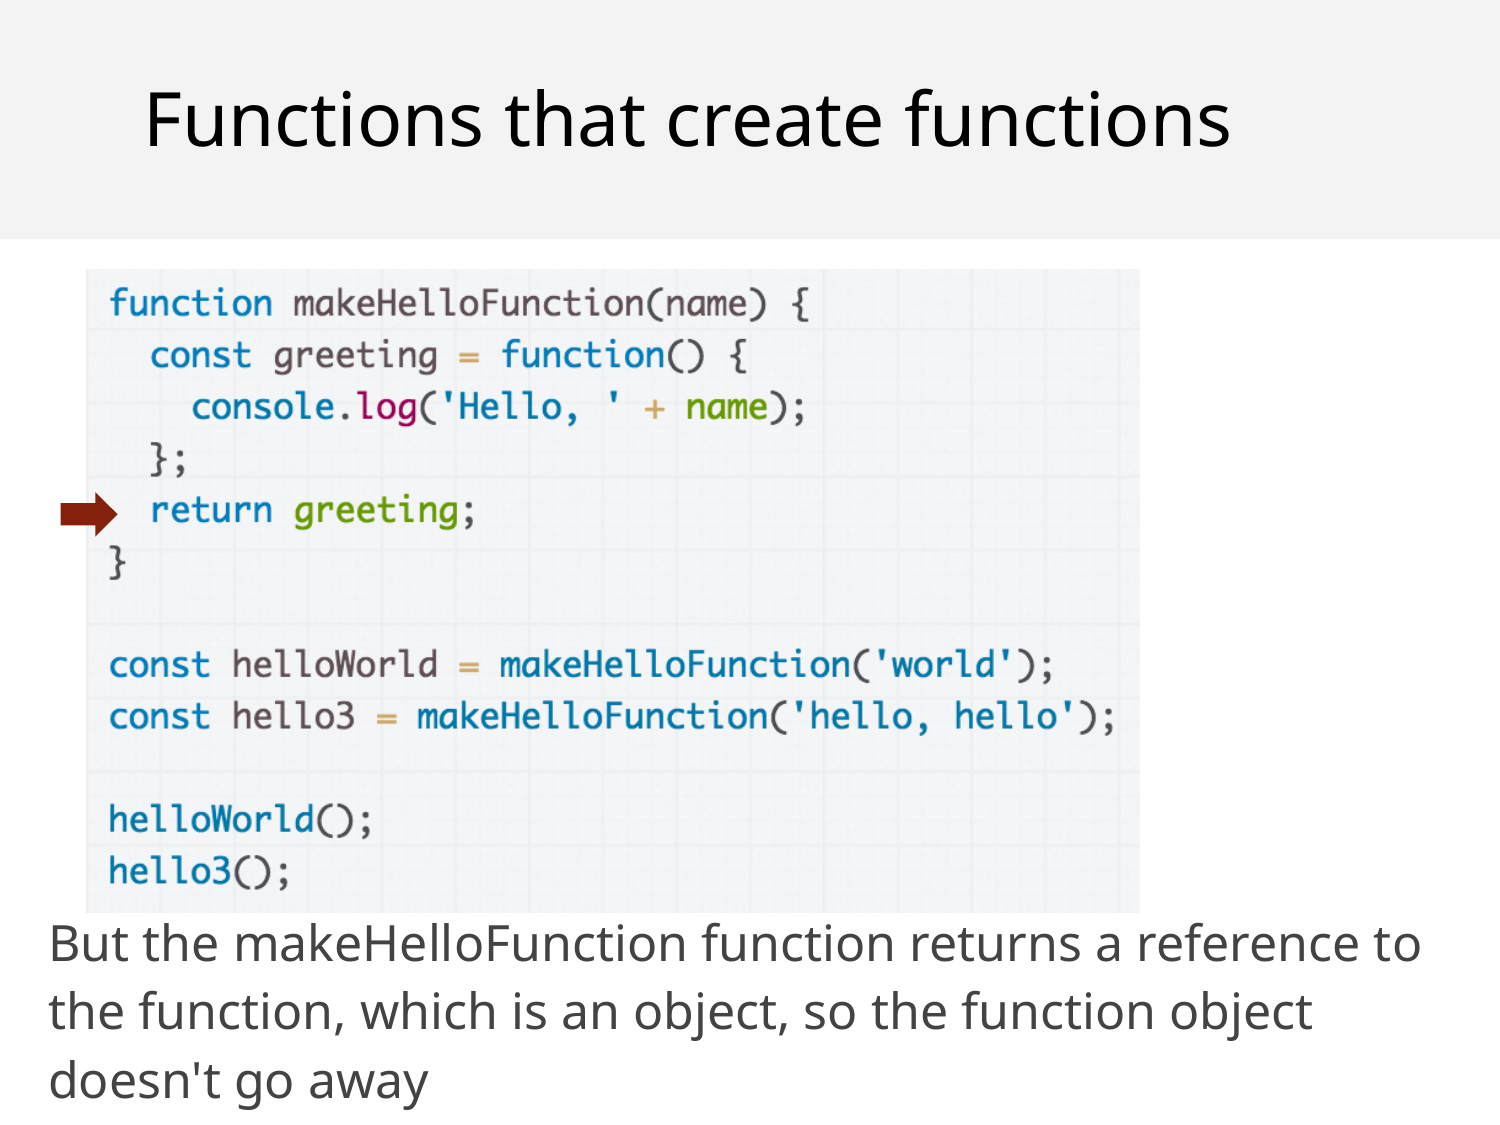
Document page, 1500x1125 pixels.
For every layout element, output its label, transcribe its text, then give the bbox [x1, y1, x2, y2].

text_box [60, 492, 118, 537]
list But the makeHelloFunction function returns a reference to the function, which is an object, so the function object doesn't go away [33, 934, 1467, 1077]
picture [86, 269, 1140, 913]
title Functions that create functions [128, 56, 1372, 183]
